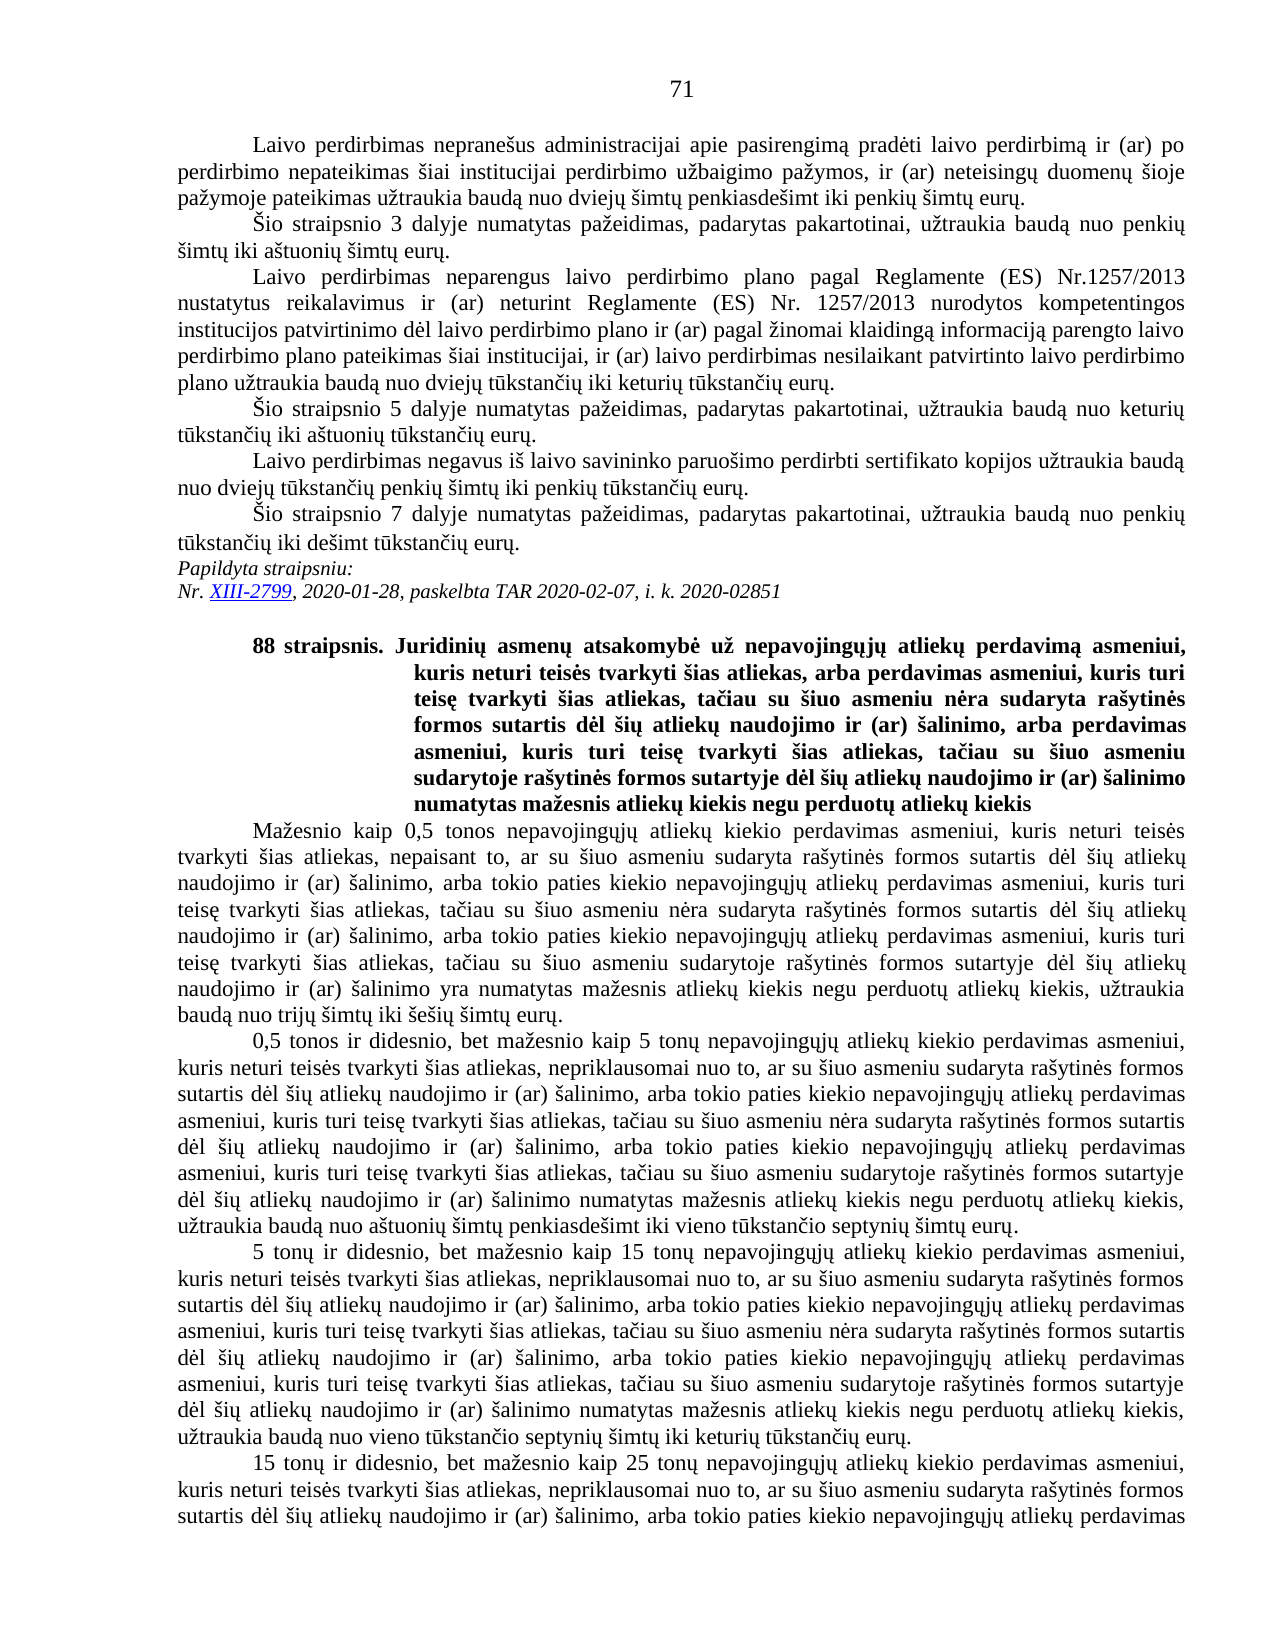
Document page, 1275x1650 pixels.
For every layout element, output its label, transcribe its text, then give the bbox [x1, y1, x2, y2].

text 88 straipsnis. Juridinių asmenų atsakomybė už nepavojingųjų atliekų perdavimą asmeniui, kuris neturi teisės tvarkyti šias atliekas, arba perdavimas asmeniui, kuris turi teisę tvarkyti šias atliekas, tačiau su šiuo asmeniu nėra sudaryta rašytinės formos sutartis dėl šių atliekų naudojimo ir (ar) šalinimo, arba perdavimas asmeniui, kuris turi teisę tvarkyti šias atliekas, tačiau su šiuo asmeniu sudarytoje rašytinės formos sutartyje dėl šių atliekų naudojimo ir (ar) šalinimo numatytas mažesnis atliekų kiekis negu perduotų atliekų kiekis [252, 632, 1186, 817]
text 15 tonų ir didesnio, bet mažesnio kaip 25 tonų nepavojingųjų atliekų kiekio perdavimas asmeniui, kuris neturi teisės tvarkyti šias atliekas, nepriklausomai nuo to, ar su šiuo asmeniu sudaryta rašytinės formos sutartis dėl šių atliekų naudojimo ir (ar) šalinimo, arba tokio paties kiekio nepavojingųjų atliekų perdavimas [177, 1449, 1186, 1528]
text Šio straipsnio 7 dalyje numatytas pažeidimas, padarytas pakartotinai, užtraukia baudą nuo penkių tūkstančių iki dešimt tūkstančių eurų. [177, 500, 1186, 555]
text Mažesnio kaip 0,5 tonos nepavojingųjų atliekų kiekio perdavimas asmeniui, kuris neturi teisės tvarkyti šias atliekas, nepaisant to, ar su šiuo asmeniu sudaryta rašytinės formos sutartis dėl šių atliekų naudojimo ir (ar) šalinimo, arba tokio paties kiekio nepavojingųjų atliekų perdavimas asmeniui, kuris turi teisę tvarkyti šias atliekas, tačiau su šiuo asmeniu nėra sudaryta rašytinės formos sutartis dėl šių atliekų naudojimo ir (ar) šalinimo, arba tokio paties kiekio nepavojingųjų atliekų perdavimas asmeniui, kuris turi teisę tvarkyti šias atliekas, tačiau su šiuo asmeniu sudarytoje rašytinės formos sutartyje dėl šių atliekų naudojimo ir (ar) šalinimo yra numatytas mažesnis atliekų kiekis negu perduotų atliekų kiekis, užtraukia baudą nuo trijų šimtų iki šešių šimtų eurų. [177, 817, 1186, 1028]
text 5 tonų ir didesnio, bet mažesnio kaip 15 tonų nepavojingųjų atliekų kiekio perdavimas asmeniui, kuris neturi teisės tvarkyti šias atliekas, nepriklausomai nuo to, ar su šiuo asmeniu sudaryta rašytinės formos sutartis dėl šių atliekų naudojimo ir (ar) šalinimo, arba tokio paties kiekio nepavojingųjų atliekų perdavimas asmeniui, kuris turi teisę tvarkyti šias atliekas, tačiau su šiuo asmeniu nėra sudaryta rašytinės formos sutartis dėl šių atliekų naudojimo ir (ar) šalinimo, arba tokio paties kiekio nepavojingųjų atliekų perdavimas asmeniui, kuris turi teisę tvarkyti šias atliekas, tačiau su šiuo asmeniu sudarytoje rašytinės formos sutartyje dėl šių atliekų naudojimo ir (ar) šalinimo numatytas mažesnis atliekų kiekis negu perduotų atliekų kiekis, užtraukia baudą nuo vieno tūkstančio septynių šimtų iki keturių tūkstančių eurų. [177, 1238, 1186, 1449]
text Laivo perdirbimas nepranešus administracijai apie pasirengimą pradėti laivo perdirbimą ir (ar) po perdirbimo nepateikimas šiai institucijai perdirbimo užbaigimo pažymos, ir (ar) neteisingų duomenų šioje pažymoje pateikimas užtraukia baudą nuo dviejų šimtų penkiasdešimt iki penkių šimtų eurų. [177, 131, 1186, 210]
text Laivo perdirbimas negavus iš laivo savininko paruošimo perdirbti sertifikato kopijos užtraukia baudą nuo dviejų tūkstančių penkių šimtų iki penkių tūkstančių eurų. [177, 448, 1186, 500]
text 0,5 tonos ir didesnio, bet mažesnio kaip 5 tonų nepavojingųjų atliekų kiekio perdavimas asmeniui, kuris neturi teisės tvarkyti šias atliekas, nepriklausomai nuo to, ar su šiuo asmeniu sudaryta rašytinės formos sutartis dėl šių atliekų naudojimo ir (ar) šalinimo, arba tokio paties kiekio nepavojingųjų atliekų perdavimas asmeniui, kuris turi teisę tvarkyti šias atliekas, tačiau su šiuo asmeniu nėra sudaryta rašytinės formos sutartis dėl šių atliekų naudojimo ir (ar) šalinimo, arba tokio paties kiekio nepavojingųjų atliekų perdavimas asmeniui, kuris turi teisę tvarkyti šias atliekas, tačiau su šiuo asmeniu sudarytoje rašytinės formos sutartyje dėl šių atliekų naudojimo ir (ar) šalinimo numatytas mažesnis atliekų kiekis negu perduotų atliekų kiekis, užtraukia baudą nuo aštuonių šimtų penkiasdešimt iki vieno tūkstančio septynių šimtų eurų. [177, 1028, 1186, 1238]
text Nr. XIII-2799, 2020-01-28, paskelbta TAR 2020-02-07, i. k. 2020-02851 [177, 579, 1186, 603]
text Šio straipsnio 5 dalyje numatytas pažeidimas, padarytas pakartotinai, užtraukia baudą nuo keturių tūkstančių iki aštuonių tūkstančių eurų. [177, 395, 1186, 448]
text Laivo perdirbimas neparengus laivo perdirbimo plano pagal Reglamente (ES) Nr.1257/2013 nustatytus reikalavimus ir (ar) neturint Reglamente (ES) Nr. 1257/2013 nurodytos kompetentingos institucijos patvirtinimo dėl laivo perdirbimo plano ir (ar) pagal žinomai klaidingą informaciją parengto laivo perdirbimo plano pateikimas šiai institucijai, ir (ar) laivo perdirbimas nesilaikant patvirtinto laivo perdirbimo plano užtraukia baudą nuo dviejų tūkstančių iki keturių tūkstančių eurų. [177, 263, 1186, 395]
text Šio straipsnio 3 dalyje numatytas pažeidimas, padarytas pakartotinai, užtraukia baudą nuo penkių šimtų iki aštuonių šimtų eurų. [177, 210, 1186, 263]
text Papildyta straipsniu: [177, 555, 1186, 579]
